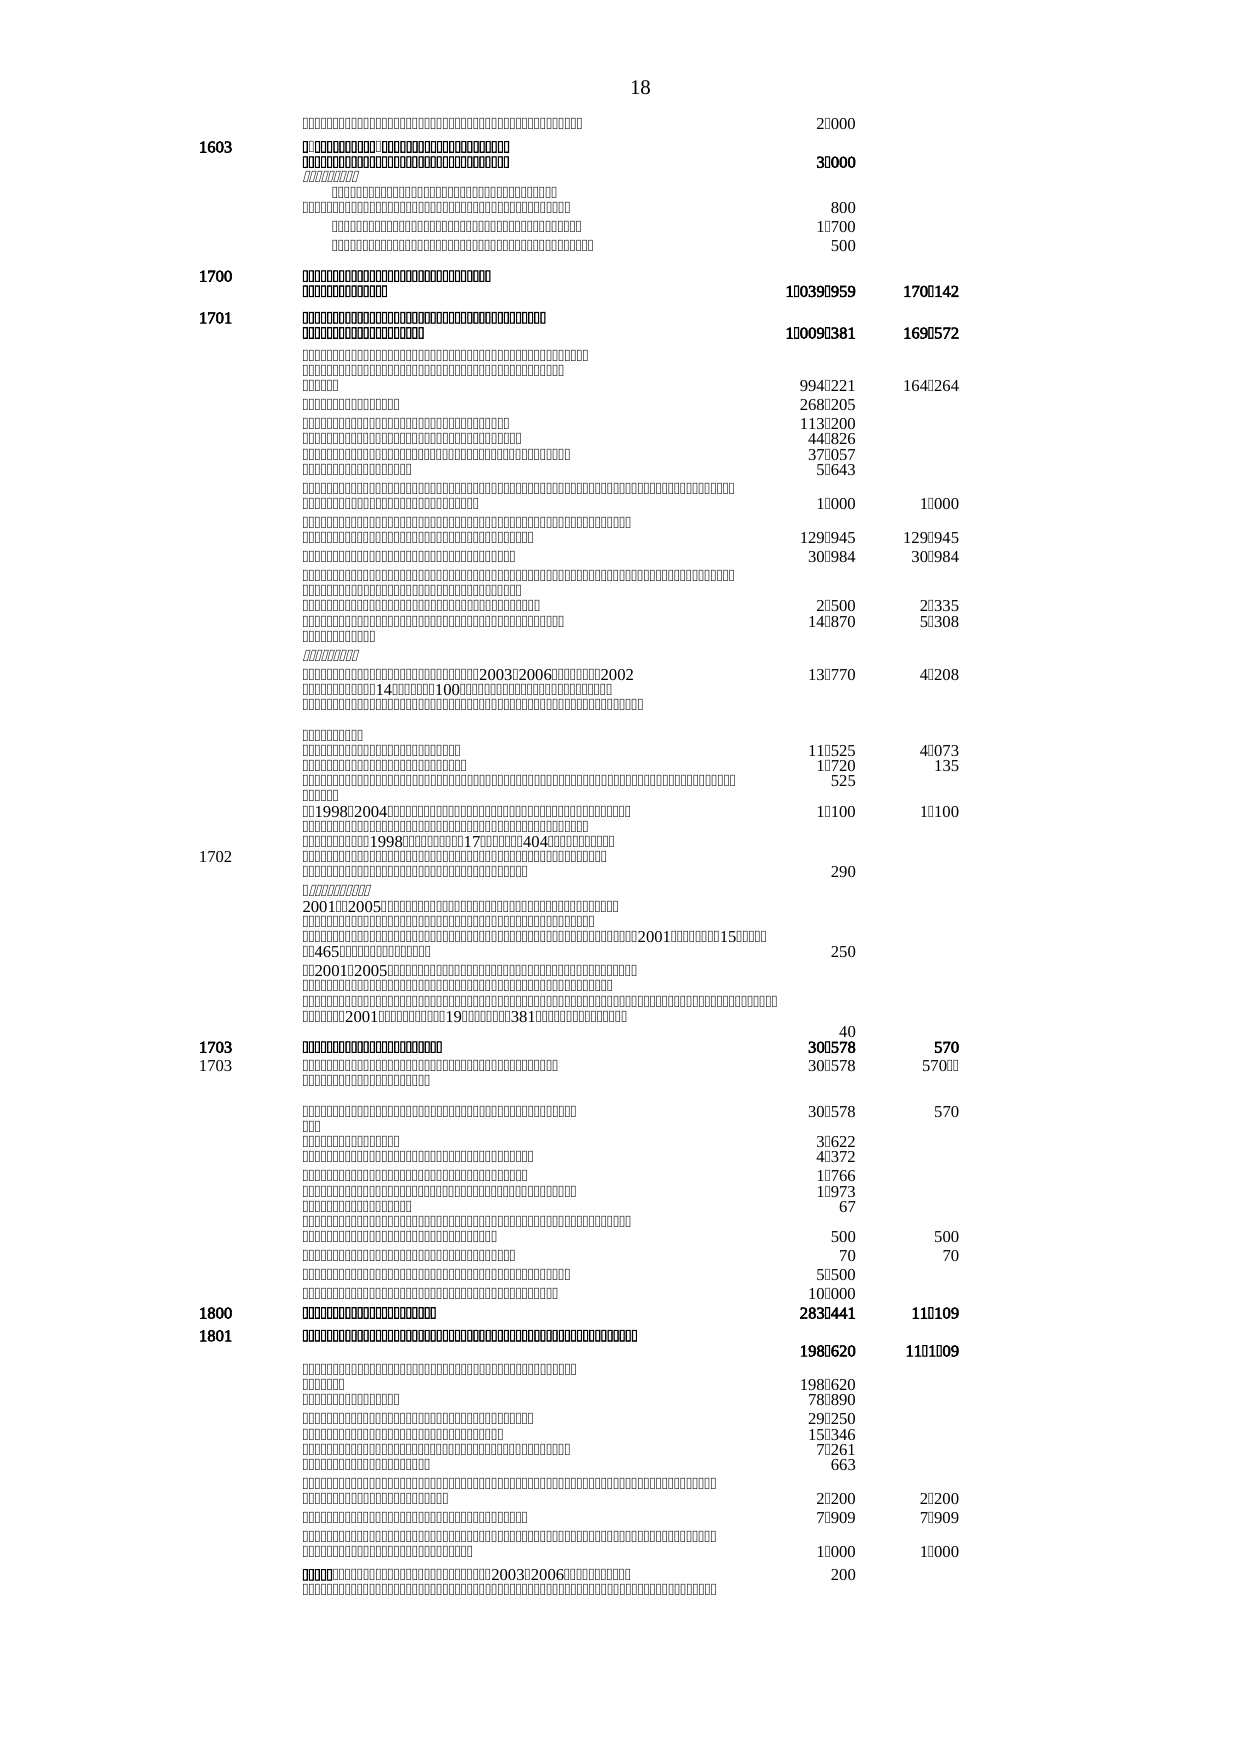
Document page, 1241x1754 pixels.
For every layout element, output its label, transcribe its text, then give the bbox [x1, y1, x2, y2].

table_cell [778, 885, 867, 900]
table_cell [970, 1364, 986, 1394]
table_cell [867, 240, 970, 270]
table_cell  [749, 418, 867, 433]
table_cell  [867, 517, 970, 551]
table_cell [188, 186, 291, 221]
table_cell  [867, 1512, 970, 1531]
table_cell  [291, 1201, 749, 1216]
table_cell  [867, 1307, 970, 1329]
table_cell [970, 1269, 986, 1288]
table_cell [970, 1531, 986, 1569]
table_cell [188, 551, 291, 570]
table_cell [188, 399, 291, 418]
table_cell  [734, 1413, 867, 1428]
table_cell  [188, 1041, 291, 1060]
table_cell [970, 399, 986, 418]
table_cell [867, 1269, 970, 1288]
table_cell  [749, 1151, 867, 1170]
table_cell  [749, 1288, 867, 1307]
table_cell  [749, 1216, 867, 1250]
table_cell  [291, 118, 763, 141]
table_cell [867, 171, 970, 186]
table_cell [188, 965, 291, 1041]
table_cell  [291, 1428, 734, 1443]
table_cell [188, 350, 291, 399]
table_cell  [291, 240, 763, 270]
table_cell  [764, 240, 867, 270]
table_cell    [291, 965, 793, 1041]
table_cell  [749, 433, 867, 448]
table_cell  [734, 1531, 867, 1569]
table_cell  [867, 1330, 970, 1364]
table_cell  [734, 1394, 867, 1413]
table_cell [188, 1185, 291, 1201]
table_cell [188, 615, 291, 649]
table_cell [188, 1151, 291, 1170]
table_cell  [291, 885, 778, 900]
table_cell [970, 350, 986, 399]
table_cell [188, 464, 291, 482]
table_cell [970, 118, 986, 141]
table_cell  [734, 1478, 867, 1512]
table_cell [867, 1170, 970, 1185]
table_cell   [291, 517, 749, 551]
table_cell [188, 448, 291, 463]
table_cell  [867, 1041, 970, 1060]
table_cell [188, 1170, 291, 1185]
table_cell [749, 650, 867, 668]
table_cell [188, 418, 291, 433]
table_cell   [291, 570, 749, 615]
table_cell  [291, 775, 749, 805]
table_cell  [291, 1459, 734, 1478]
table_cell  [867, 615, 970, 649]
table_cell  [188, 312, 291, 349]
table_cell  [749, 760, 867, 775]
table_cell [188, 805, 291, 851]
table_cell [970, 1216, 986, 1250]
table_cell [970, 483, 986, 517]
table_cell [188, 517, 291, 551]
table_cell  [867, 483, 970, 517]
table_cell [970, 1512, 986, 1531]
table_cell  [749, 483, 867, 517]
table_cell [970, 1106, 986, 1136]
table_cell [970, 1394, 986, 1413]
table_cell [970, 650, 986, 668]
table_cell  [749, 464, 867, 482]
table_cell [970, 1185, 986, 1201]
table_cell [188, 221, 291, 239]
table_cell [970, 570, 986, 615]
table_cell  [291, 1269, 749, 1288]
table_cell [867, 729, 970, 744]
table_cell   [291, 1364, 734, 1394]
table_cell [867, 1569, 970, 1599]
table_cell  [291, 1394, 734, 1413]
table_cell  [749, 350, 867, 399]
table_cell [970, 186, 986, 221]
table_cell [867, 1394, 970, 1413]
table_cell [188, 1531, 291, 1569]
table_cell [764, 171, 867, 186]
table_cell [970, 885, 986, 900]
table_cell  [749, 1250, 867, 1269]
table_cell  [188, 1330, 291, 1364]
table_cell  [291, 1478, 734, 1512]
table_cell  [764, 186, 867, 221]
table_cell [867, 900, 970, 965]
table_cell  [749, 1269, 867, 1288]
table_cell [970, 240, 986, 270]
table_cell [970, 448, 986, 463]
table_cell [970, 1041, 986, 1060]
table_cell  [749, 1106, 867, 1136]
table_cell  [291, 448, 749, 463]
table_cell [867, 186, 970, 221]
table_cell  [734, 312, 867, 349]
table_cell   [291, 312, 734, 349]
table_cell [970, 1459, 986, 1478]
table_cell [970, 418, 986, 433]
table_cell   [291, 1060, 749, 1106]
table_cell  [291, 1531, 734, 1569]
table_cell [970, 1330, 986, 1364]
table_cell [970, 805, 986, 851]
table_cell  [291, 171, 763, 186]
table_cell [970, 1060, 986, 1106]
table_cell [867, 1459, 970, 1478]
table_cell  [188, 1307, 291, 1329]
table_cell [867, 118, 970, 141]
table_cell  [764, 221, 867, 239]
table_cell [188, 745, 291, 760]
table_cell [970, 1307, 986, 1329]
table_cell [867, 464, 970, 482]
table_cell [970, 729, 986, 744]
table_cell  [749, 551, 867, 570]
table_cell [188, 570, 291, 615]
table_cell [867, 399, 970, 418]
table_cell   [291, 270, 734, 312]
table_cell [867, 885, 970, 900]
table_cell [970, 464, 986, 482]
table_cell  [749, 775, 867, 805]
table_cell  [291, 760, 749, 775]
table_cell  [291, 221, 763, 239]
table_cell  [291, 1185, 749, 1201]
table_cell   [291, 1106, 749, 1136]
table_cell  [291, 418, 749, 433]
table_cell   [291, 615, 749, 649]
table_cell  [749, 1170, 867, 1185]
table_cell  [749, 1060, 867, 1106]
table_cell [188, 1136, 291, 1151]
table_cell [970, 312, 986, 349]
table_cell  [749, 1185, 867, 1201]
table_cell [188, 1428, 291, 1443]
table_cell  [291, 1307, 734, 1329]
table_cell [970, 760, 986, 775]
table_cell  [867, 1106, 970, 1136]
table_cell  [291, 729, 749, 744]
table_cell [867, 448, 970, 463]
table_cell  [734, 1364, 867, 1394]
table_cell [970, 1444, 986, 1459]
table_cell [188, 729, 291, 744]
table_cell  [188, 1060, 291, 1106]
table_cell [188, 1413, 291, 1428]
table_cell    [291, 350, 749, 399]
table_cell [188, 1459, 291, 1478]
table_cell  [291, 1041, 749, 1060]
table_cell  [749, 1201, 867, 1216]
table_cell  [291, 1250, 749, 1269]
table_cell [188, 1288, 291, 1307]
table_cell  [734, 1307, 867, 1329]
table_cell  [734, 1459, 867, 1478]
table_cell  [291, 1288, 749, 1307]
table_cell [867, 1428, 970, 1443]
table_cell [970, 270, 986, 312]
table_cell [867, 1413, 970, 1428]
table_cell  [291, 1413, 734, 1428]
table_cell   [291, 186, 763, 221]
table_cell [188, 1569, 291, 1599]
table_cell  [749, 448, 867, 463]
table_cell [188, 483, 291, 517]
table_cell [867, 433, 970, 448]
table_cell  [749, 570, 867, 615]
table_cell  [867, 570, 970, 615]
table_cell [188, 1512, 291, 1531]
table_cell [188, 1106, 291, 1136]
table_cell [867, 775, 970, 805]
table_cell  [291, 1444, 734, 1459]
table_cell  [291, 551, 749, 570]
table_cell [188, 900, 291, 965]
table_cell  [749, 1136, 867, 1151]
table_cell  [734, 1444, 867, 1459]
table_cell [749, 729, 867, 744]
table_cell  [291, 1170, 749, 1185]
table_cell  [867, 669, 970, 729]
table_cell   [291, 1569, 734, 1599]
table_cell  [867, 350, 970, 399]
table_cell  [867, 1250, 970, 1269]
table_cell [188, 669, 291, 729]
table_cell   [291, 1216, 749, 1250]
table_cell  [734, 1569, 867, 1599]
table_cell  [867, 1478, 970, 1512]
table_cell  [867, 551, 970, 570]
table_cell [188, 775, 291, 805]
table_cell [867, 1364, 970, 1394]
table_cell  [291, 1330, 734, 1364]
table_cell  [867, 745, 970, 760]
table_cell [188, 760, 291, 775]
table_cell  [867, 1531, 970, 1569]
table_cell [970, 745, 986, 760]
table_cell  [867, 270, 970, 312]
table_cell [188, 1216, 291, 1250]
table_cell [970, 1136, 986, 1151]
table_cell [970, 1288, 986, 1307]
table_cell [867, 1201, 970, 1216]
table_cell [970, 141, 986, 171]
table_cell [970, 517, 986, 551]
table_cell  [734, 1512, 867, 1531]
table_cell [188, 1478, 291, 1512]
table_cell [188, 885, 291, 900]
table_cell [867, 1185, 970, 1201]
table_cell  [188, 270, 291, 312]
table_cell  [867, 312, 970, 349]
table_cell  [749, 669, 867, 729]
table_cell    [291, 900, 778, 965]
table_cell  [867, 805, 970, 851]
table_cell [970, 433, 986, 448]
table_cell    [291, 669, 749, 729]
table_cell [970, 1151, 986, 1170]
table_cell  [291, 745, 749, 760]
table_cell [970, 775, 986, 805]
table_cell [867, 1288, 970, 1307]
table_cell [970, 900, 986, 965]
table_cell [970, 171, 986, 186]
table_cell  [778, 900, 867, 965]
table_cell [970, 1428, 986, 1443]
table_cell  [734, 270, 867, 312]
table_cell  [793, 965, 867, 1041]
table_cell [970, 1569, 986, 1599]
table_cell  [734, 1428, 867, 1443]
table_cell  [291, 650, 749, 668]
table_cell [867, 141, 970, 171]
table_cell  [188, 851, 291, 885]
table_cell [970, 965, 986, 1041]
table_cell  [867, 760, 970, 775]
table_cell  [291, 1512, 734, 1531]
table_cell [188, 171, 291, 186]
table_cell [867, 1444, 970, 1459]
table_cell [970, 669, 986, 729]
table_cell  [291, 399, 749, 418]
table_cell [867, 221, 970, 239]
table_cell [188, 1394, 291, 1413]
table_cell [188, 1364, 291, 1394]
table_cell  [749, 1041, 867, 1060]
table_cell  [291, 483, 749, 517]
table_cell  [778, 851, 867, 885]
table_cell  [734, 1330, 867, 1364]
table_cell  [749, 399, 867, 418]
table_cell    [291, 805, 778, 851]
table_cell   [291, 851, 778, 885]
table_cell  [867, 1216, 970, 1250]
table_cell [970, 551, 986, 570]
table_cell [970, 851, 986, 885]
table_cell  [291, 433, 749, 448]
table_cell [188, 650, 291, 668]
table_cell   [291, 141, 763, 171]
table_cell [970, 1413, 986, 1428]
table_cell [867, 1151, 970, 1170]
table_cell  [291, 1151, 749, 1170]
table_cell  [867, 1060, 970, 1106]
table_cell [188, 433, 291, 448]
table_cell [970, 221, 986, 239]
table_cell [867, 418, 970, 433]
table_cell  [764, 118, 867, 141]
table_cell  [188, 141, 291, 171]
table_cell [188, 240, 291, 270]
table_cell [188, 1250, 291, 1269]
table_cell [188, 118, 291, 141]
table_cell [188, 1269, 291, 1288]
table_cell [867, 650, 970, 668]
table_cell [970, 1478, 986, 1512]
table_cell [970, 1170, 986, 1185]
table_cell [970, 615, 986, 649]
table_cell  [749, 517, 867, 551]
table_cell  [291, 464, 749, 482]
table_cell  [749, 615, 867, 649]
table_cell  [778, 805, 867, 851]
table_cell [188, 1201, 291, 1216]
table_cell [970, 1250, 986, 1269]
table_cell [867, 1136, 970, 1151]
table_cell  [749, 745, 867, 760]
table_cell [188, 1444, 291, 1459]
table_cell [867, 851, 970, 885]
table_cell [970, 1201, 986, 1216]
table_cell  [764, 141, 867, 171]
table_cell  [291, 1136, 749, 1151]
table_cell [867, 965, 970, 1041]
